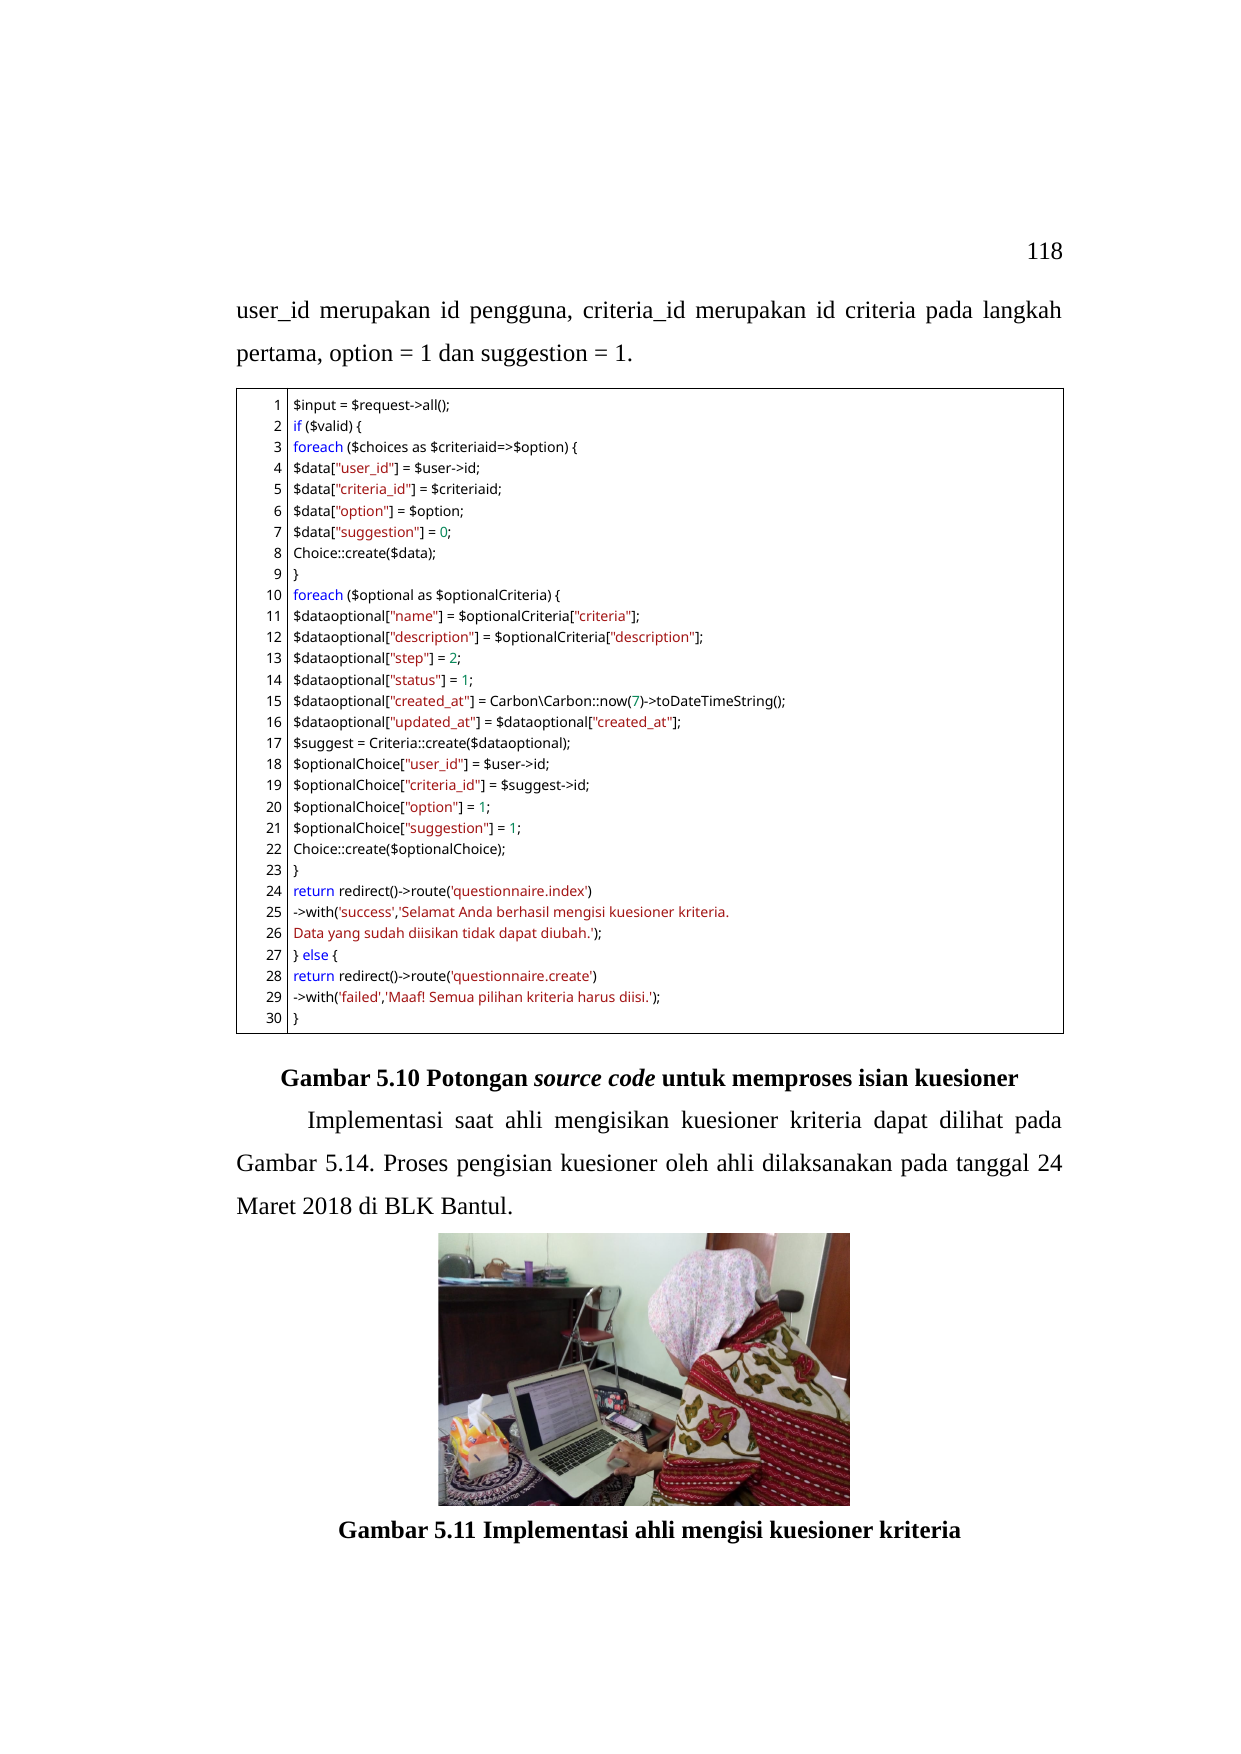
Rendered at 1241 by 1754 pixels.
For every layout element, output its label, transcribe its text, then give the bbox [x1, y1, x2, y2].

text Implementasi saat ahli mengisikan kuesioner kriteria dapat dilihat pada Gambar 5.14. Proses pengisian kuesioner oleh ahli dilaksanakan pada tanggal 24 Maret 2018 di BLK Bantul. [236, 1105, 1063, 1220]
text user_id merupakan id pengguna, criteria_id merupakan id criteria pada langkah pertama, option = 1 dan suggestion = 1. [236, 295, 1063, 367]
table_header 1 2 3 4 5 6 7 8 9 10 11 12 13 14 15 16 17 18 19 20 21 22 23 24 25 26 27 28 29 30 [237, 389, 287, 1033]
text Gambar 5.10 Potongan source code untuk memproses isian kuesioner [236, 1063, 1063, 1092]
text Gambar 5.11 Implementasi ahli mengisi kuesioner kriteria [236, 1515, 1063, 1544]
picture [438, 1233, 850, 1506]
table_header $input = $request->all(); if ($valid) { foreach ($choices as $criteriaid=>$option) { $data["user_id"] = $user->id; $data["criteria_id"] = $criteriaid; $data["option"] = $option; $data["suggestion"] = 0; Choice::create($data); } foreach ($optional as $optionalCriteria) { $dataoptional["name"] = $optionalCriteria["criteria"]; $dataoptional["description"] = $optionalCriteria["description"]; $dataoptional["step"] = 2; $dataoptional["status"] = 1; $dataoptional["created_at"] = Carbon\Carbon::now(7)->toDateTimeString(); $dataoptional["updated_at"] = $dataoptional["created_at"]; $suggest = Criteria::create($dataoptional); $optionalChoice["user_id"] = $user->id; $optionalChoice["criteria_id"] = $suggest->id; $optionalChoice["option"] = 1; $optionalChoice["suggestion"] = 1; Choice::create($optionalChoice); } return redirect()->route('questionnaire.index') ->with('success','Selamat Anda berhasil mengisi kuesioner kriteria. Data yang sudah diisikan tidak dapat diubah.'); } else { return redirect()->route('questionnaire.create') ->with('failed','Maaf! Semua pilihan kriteria harus diisi.'); } [288, 389, 1063, 1033]
